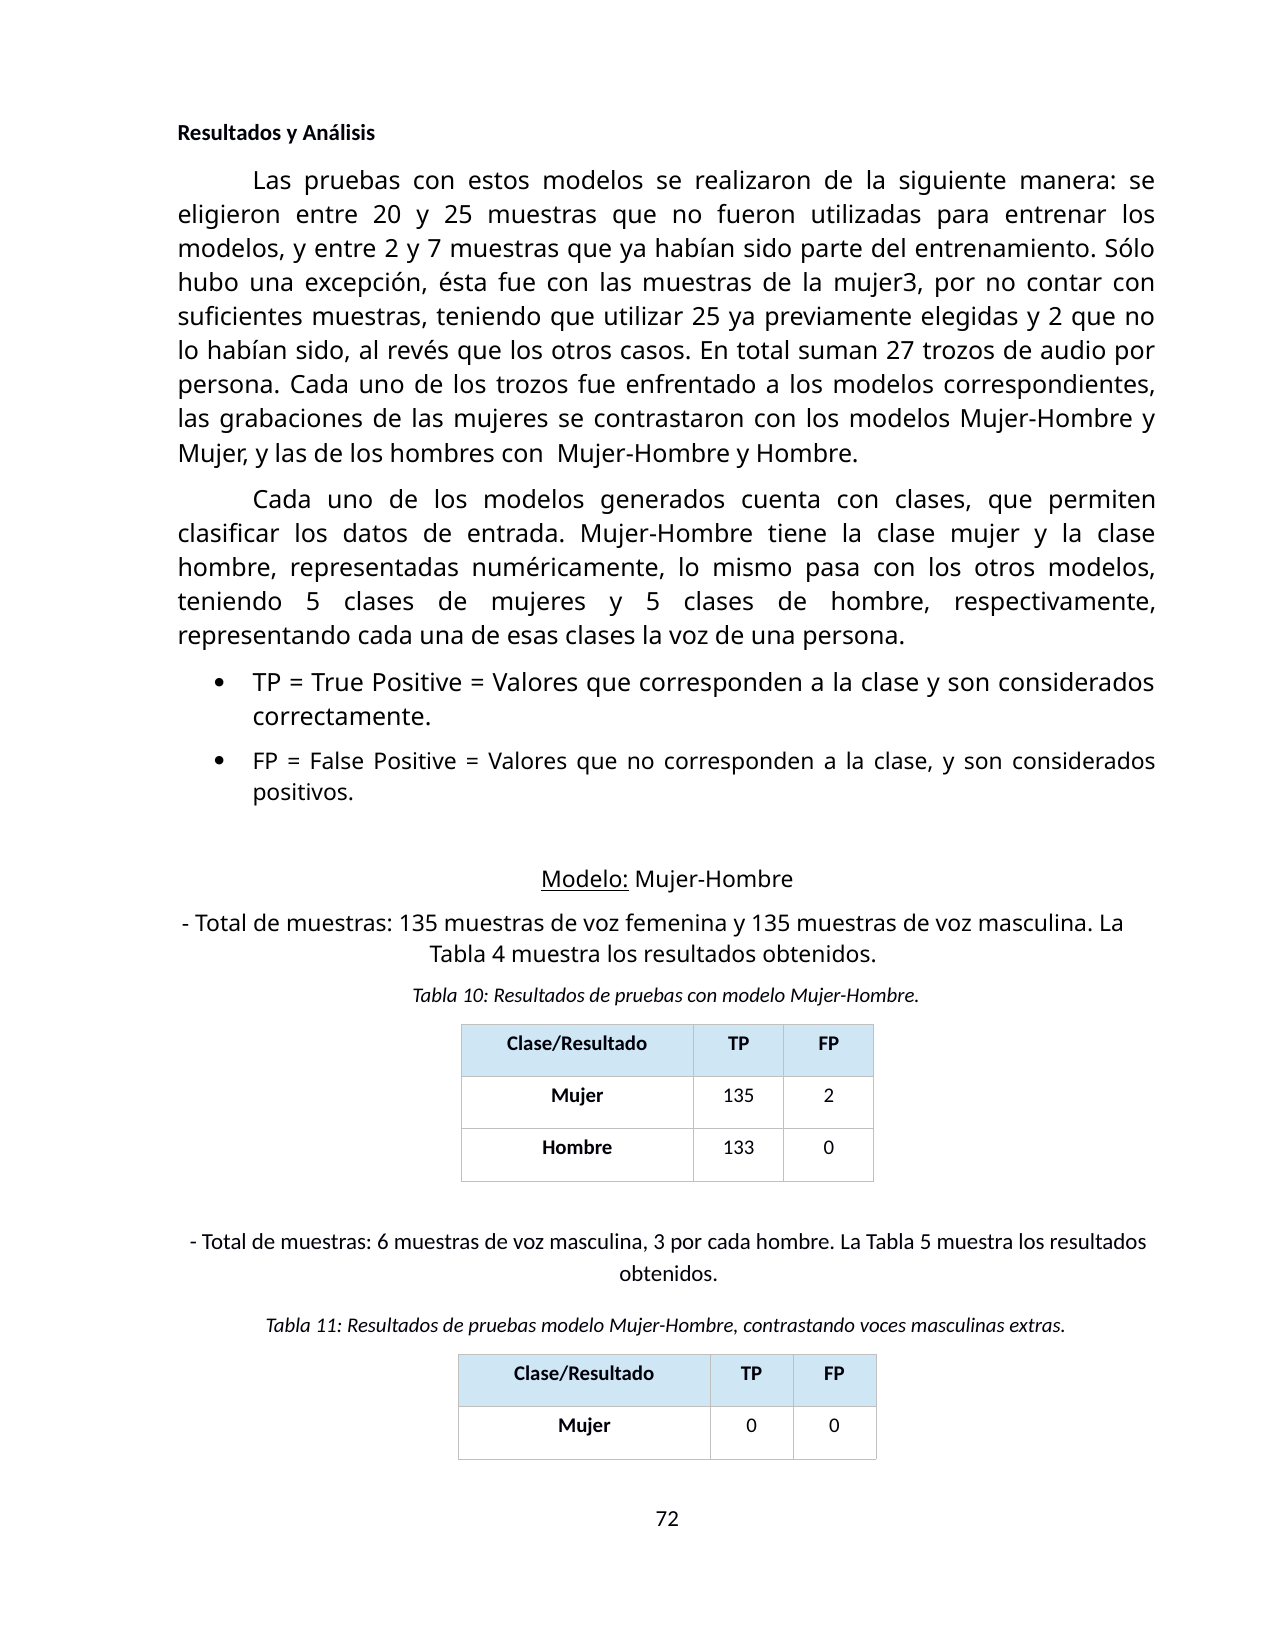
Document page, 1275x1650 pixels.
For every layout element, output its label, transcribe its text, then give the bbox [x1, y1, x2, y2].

text Tabla 10: Resultados de pruebas con modelo Mujer-Hombre. [177, 982, 1157, 1007]
text Modelo: Mujer-Hombre [177, 863, 1157, 895]
text Tabla 11: Resultados de pruebas modelo Mujer-Hombre, contrastando voces masculinas extras. [177, 1312, 1157, 1338]
table_header TP [711, 1355, 793, 1406]
table_cell 0 [711, 1407, 793, 1459]
table_cell Mujer [459, 1407, 710, 1459]
text Cada uno de los modelos generados cuenta con clases, que permiten clasificar los datos de entrada. Mujer-Hombre tiene la clase mujer y la clase hombre, representadas numéricamente, lo mismo pasa con los otros modelos, teniendo 5 clases de mujeres y 5 clases de hombre, respectivamente, representando cada una de esas clases la voz de una persona. [177, 482, 1157, 652]
table_header FP [794, 1355, 876, 1406]
table_header Clase/Resultado [459, 1355, 710, 1406]
table_header TP [694, 1025, 783, 1076]
text Las pruebas con estos modelos se realizaron de la siguiente manera: se eligieron entre 20 y 25 muestras que no fueron utilizadas para entrenar los modelos, y entre 2 y 7 muestras que ya habían sido parte del entrenamiento. Sólo hubo una excepción, ésta fue con las muestras de la mujer3, por no contar con suficientes muestras, teniendo que utilizar 25 ya previamente elegidas y 2 que no lo habían sido, al revés que los otros casos. En total suman 27 trozos de audio por persona. Cada uno de los trozos fue enfrentado a los modelos correspondientes, las grabaciones de las mujeres se contrastaron con los modelos Mujer-Hombre y Mujer, y las de los hombres con Mujer-Hombre y Hombre. [177, 163, 1157, 469]
table_cell Mujer [462, 1077, 693, 1128]
table_header Clase/Resultado [462, 1025, 693, 1076]
list TP = True Positive = Valores que corresponden a la clase y son considerados correctamente. [215, 664, 1157, 732]
table_cell 133 [694, 1129, 783, 1181]
text - Total de muestras: 6 muestras de voz masculina, 3 por cada hombre. La Tabla 5 muestra los resultados obtenidos. [180, 1227, 1157, 1287]
text - Total de muestras: 135 muestras de voz femenina y 135 muestras de voz masculina. La Tabla 4 muestra los resultados obtenidos. [177, 907, 1129, 969]
table_cell 135 [694, 1077, 783, 1128]
table_header FP [784, 1025, 873, 1076]
subtitle Resultados y Análisis [177, 118, 1157, 146]
table_cell 0 [784, 1129, 873, 1181]
table_cell 0 [794, 1407, 876, 1459]
list FP = False Positive = Valores que no corresponden a la clase, y son considerados positivos. [215, 745, 1157, 807]
table_cell 2 [784, 1077, 873, 1128]
table_cell Hombre [462, 1129, 693, 1181]
